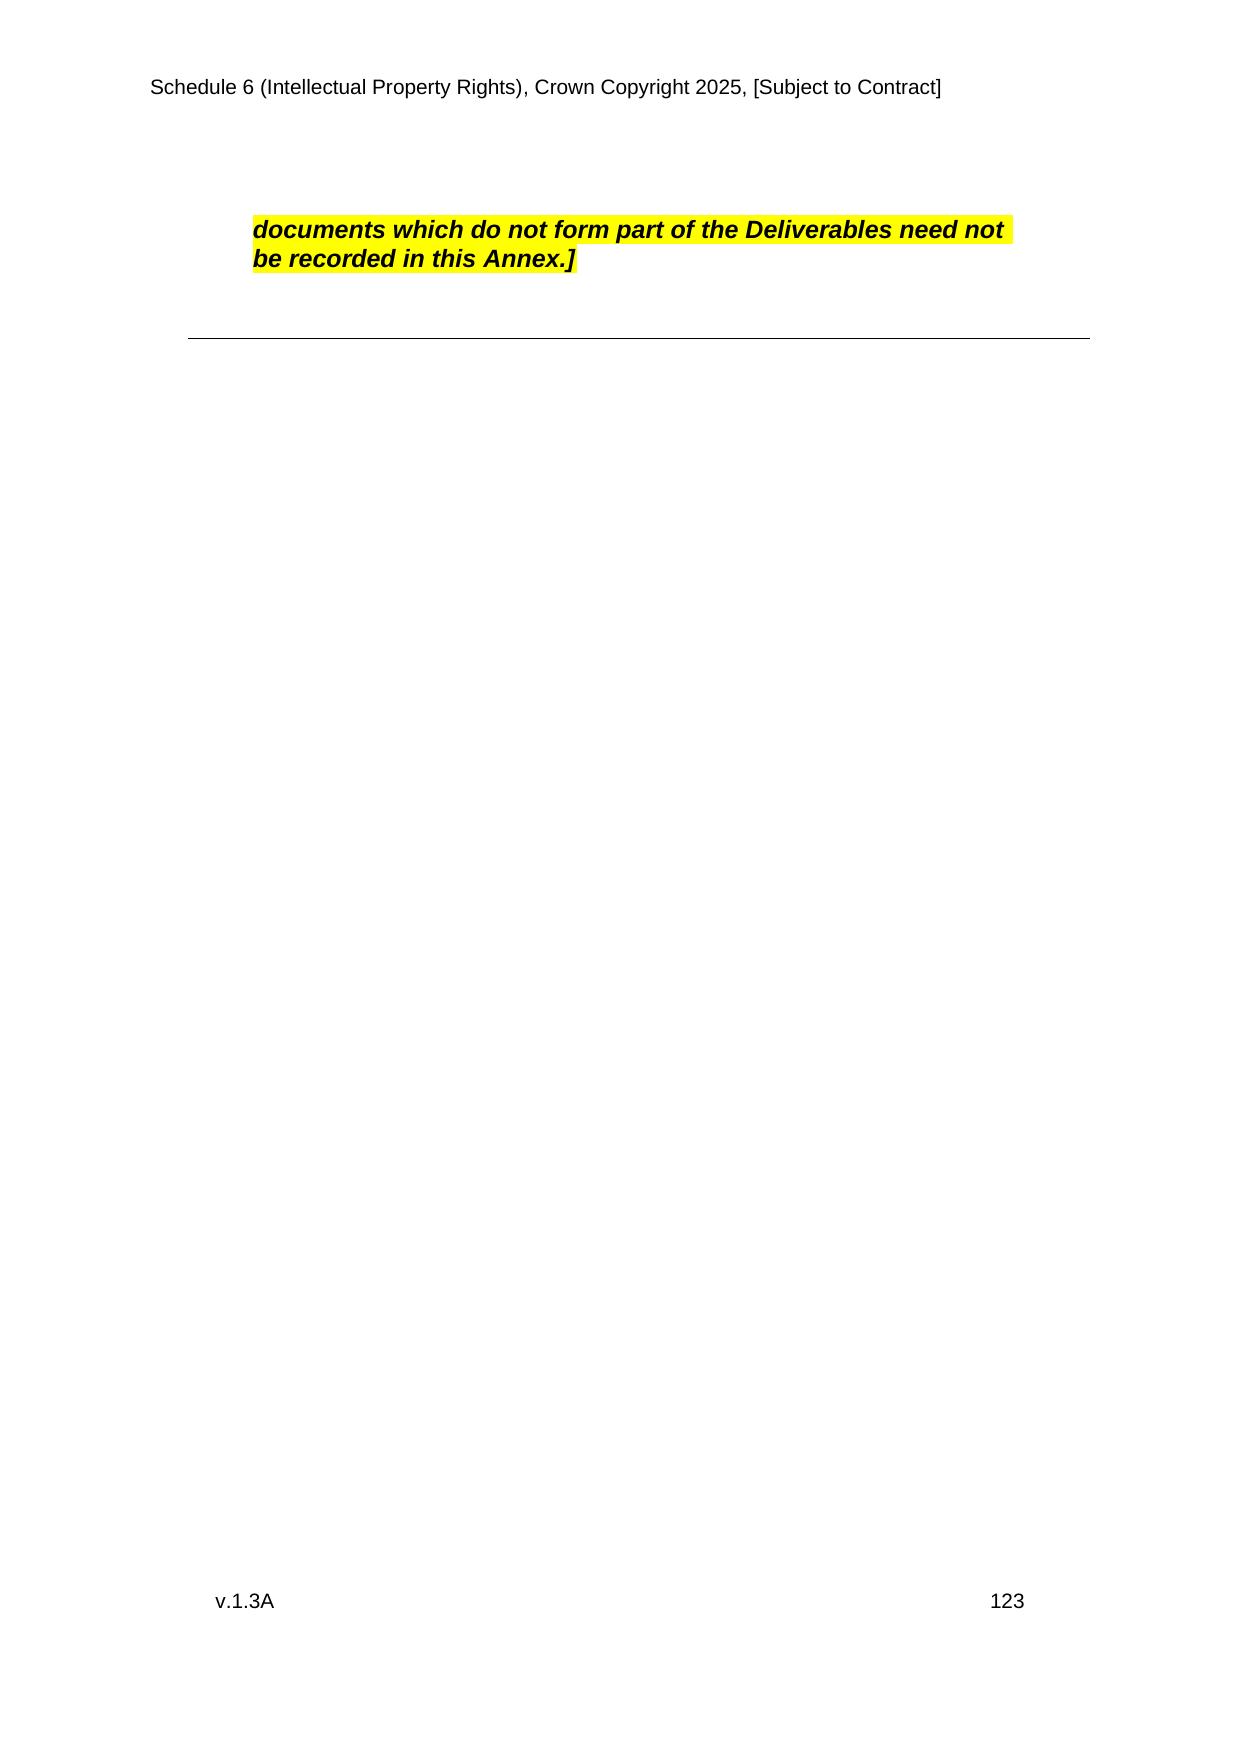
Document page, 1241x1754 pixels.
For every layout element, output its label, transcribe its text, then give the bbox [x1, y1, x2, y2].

text documents which do not form part of the Deliverables need not be recorded in this Annex.] [189, 151, 1089, 337]
